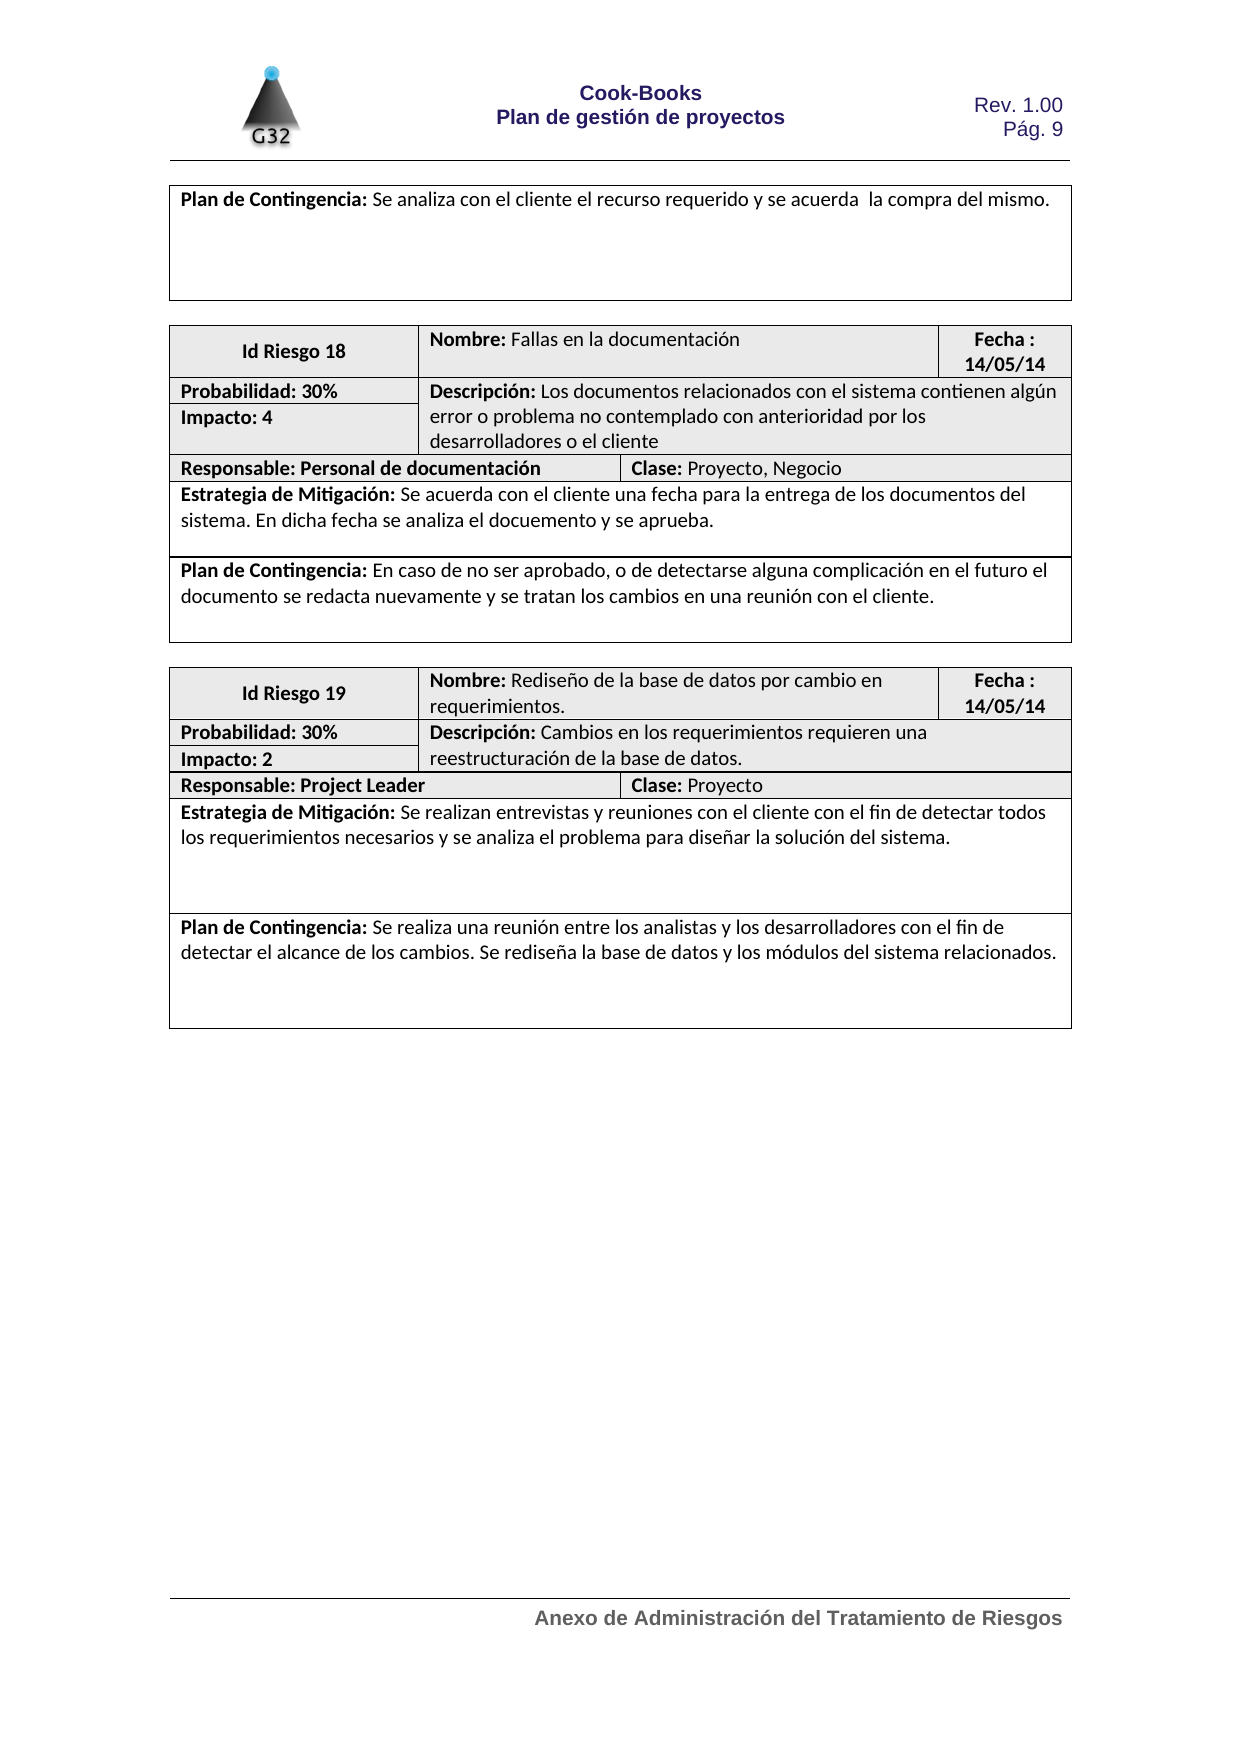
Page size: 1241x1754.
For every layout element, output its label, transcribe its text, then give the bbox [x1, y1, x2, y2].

table_cell Clase: Proyecto, Negocio [621, 455, 1071, 481]
table_header Fecha : 14/05/14 [939, 326, 1071, 377]
table_header Id Riesgo 19 [170, 668, 418, 718]
table_header Fecha : 14/05/14 [939, 668, 1071, 718]
table_cell Plan de Contingencia: Se analiza con el cliente el recurso requerido y se acuerda la compra del mismo. [170, 186, 1071, 300]
table_cell Estrategia de Mitigación: Se realizan entrevistas y reuniones con el cliente con el fin de detectar todos los requerimientos necesarios y se analiza el problema para diseñar la solución del sistema. [170, 799, 1071, 913]
table_header Id Riesgo 18 [170, 326, 418, 377]
table_cell Responsable: Project Leader [170, 773, 620, 798]
table_cell Impacto: 4 [170, 404, 418, 454]
table_cell Clase: Proyecto [621, 773, 1071, 798]
table_cell Plan de Contingencia: En caso de no ser aprobado, o de detectarse alguna complicación en el futuro el documento se redacta nuevamente y se tratan los cambios en una reunión con el cliente. [170, 558, 1071, 642]
table_cell Plan de Contingencia: Se realiza una reunión entre los analistas y los desarrolladores con el fin de detectar el alcance de los cambios. Se rediseña la base de datos y los módulos del sistema relacionados. [170, 914, 1071, 1028]
picture [228, 66, 314, 152]
table_cell Descripción: Los documentos relacionados con el sistema contienen algún error o problema no contemplado con anterioridad por los desarrolladores o el cliente [419, 378, 1071, 454]
table_cell Probabilidad: 30% [170, 720, 418, 745]
table_cell Descripción: Cambios en los requerimientos requieren una reestructuración de la base de datos. [419, 720, 1071, 771]
table_header Nombre: Fallas en la documentación [419, 326, 938, 377]
table_cell Responsable: Personal de documentación [170, 455, 620, 481]
table_cell Impacto: 2 [170, 746, 418, 771]
table_header Nombre: Rediseño de la base de datos por cambio en requerimientos. [419, 668, 938, 718]
table_cell Probabilidad: 30% [170, 378, 418, 403]
table_cell Estrategia de Mitigación: Se acuerda con el cliente una fecha para la entrega de los documentos del sistema. En dicha fecha se analiza el docuemento y se aprueba. [170, 482, 1071, 556]
